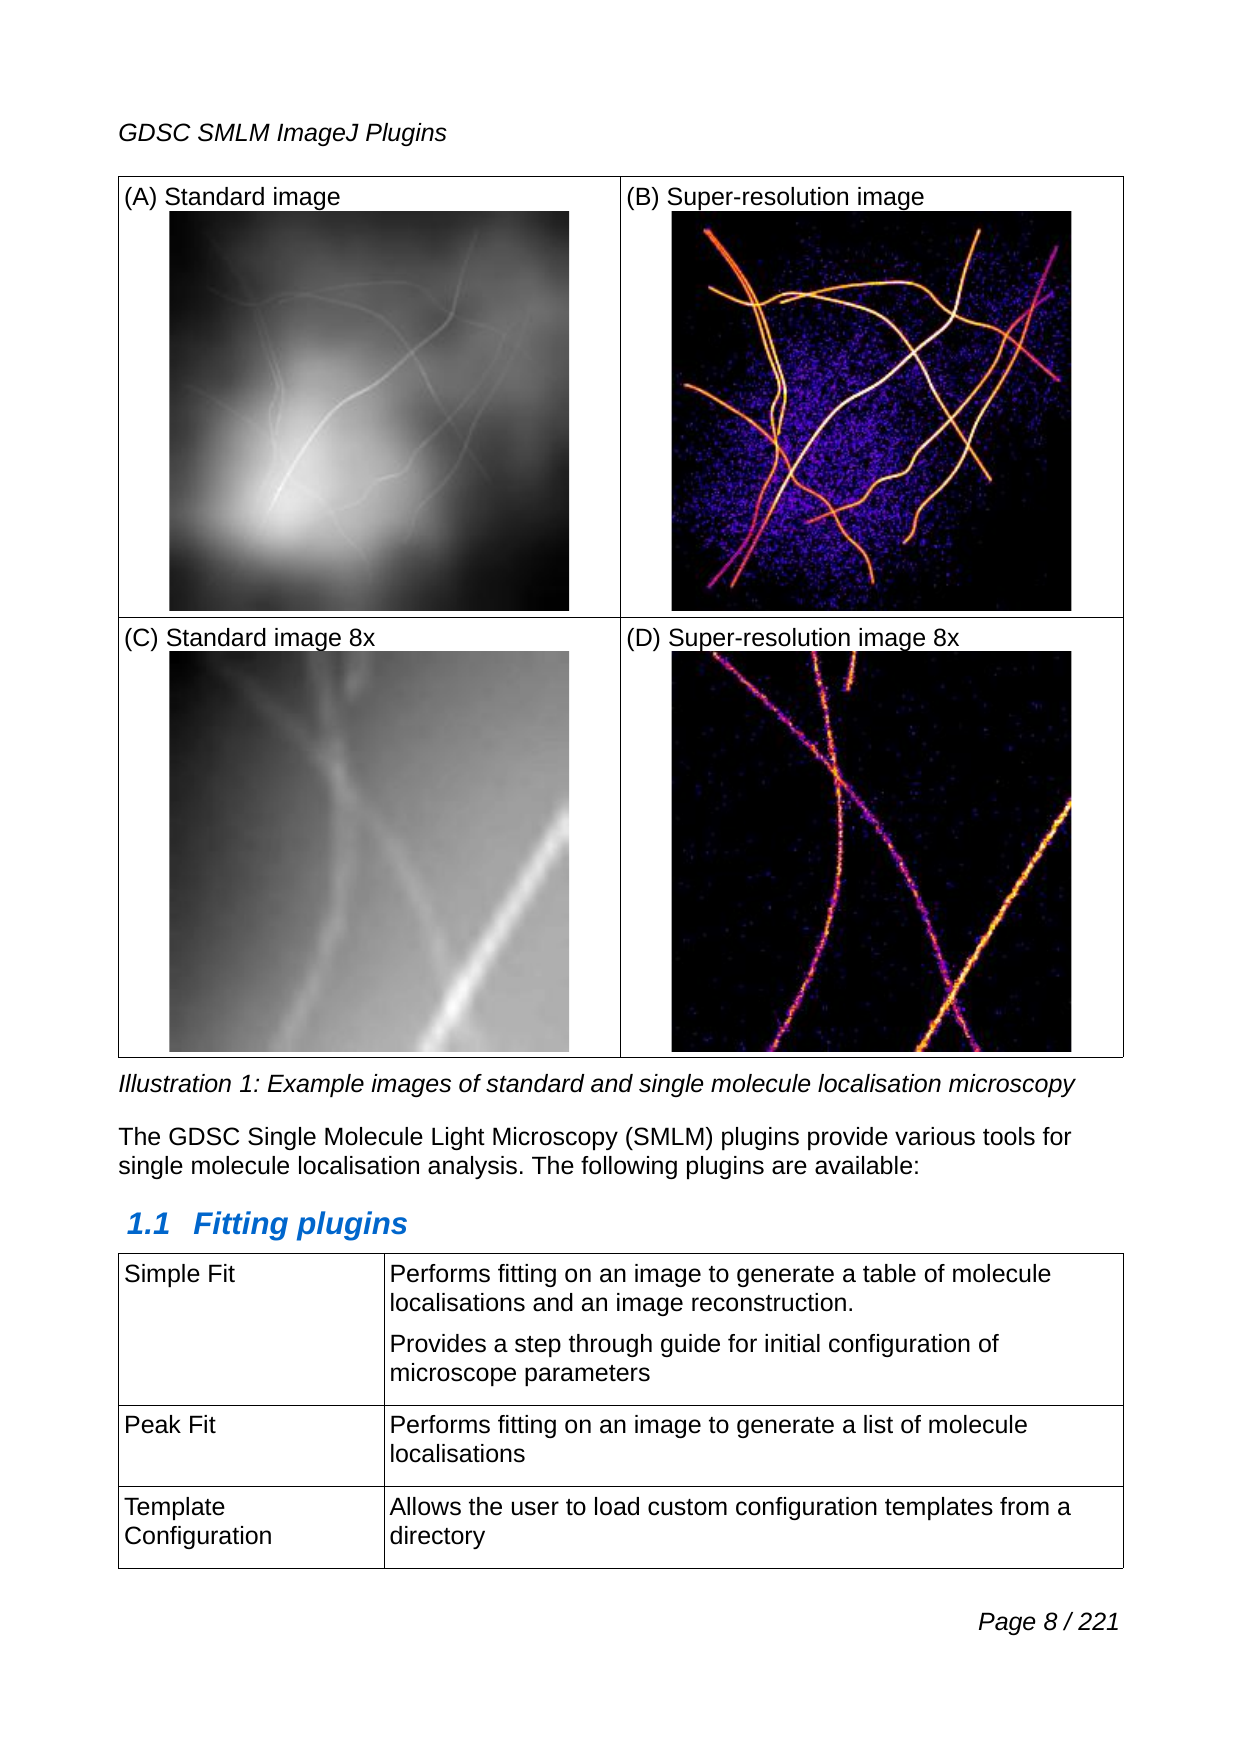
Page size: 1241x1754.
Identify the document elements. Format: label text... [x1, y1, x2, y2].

table_cell Performs fitting on an image to generate a list of molecule localisations [385, 1406, 1123, 1486]
table_header (A) Standard image [119, 177, 620, 617]
table_cell (C) Standard image 8x [119, 618, 620, 1057]
picture [169, 211, 570, 611]
table_header (B) Super-resolution image [621, 177, 1123, 617]
table_cell Allows the user to load custom configuration templates from a directory [385, 1487, 1123, 1568]
picture [671, 651, 1072, 1052]
subtitle Fitting plugins [118, 1205, 1122, 1241]
text The GDSC Single Molecule Light Microscopy (SMLM) plugins provide various tools for single molecule localisation analysis. The following plugins are available: [118, 1122, 1122, 1180]
picture [671, 211, 1072, 611]
table_header Simple Fit [119, 1254, 384, 1404]
table_cell Template Configuration [119, 1487, 384, 1568]
picture [169, 651, 570, 1052]
table_header Performs fitting on an image to generate a table of molecule localisations and an image reconstruction. Provides a step through guide for initial configuration of microscope parameters [385, 1254, 1123, 1404]
text Illustration 1: Example images of standard and single molecule localisation microscopy [118, 1069, 1122, 1098]
table_cell (D) Super-resolution image 8x [621, 618, 1123, 1057]
table_cell Peak Fit [119, 1406, 384, 1486]
